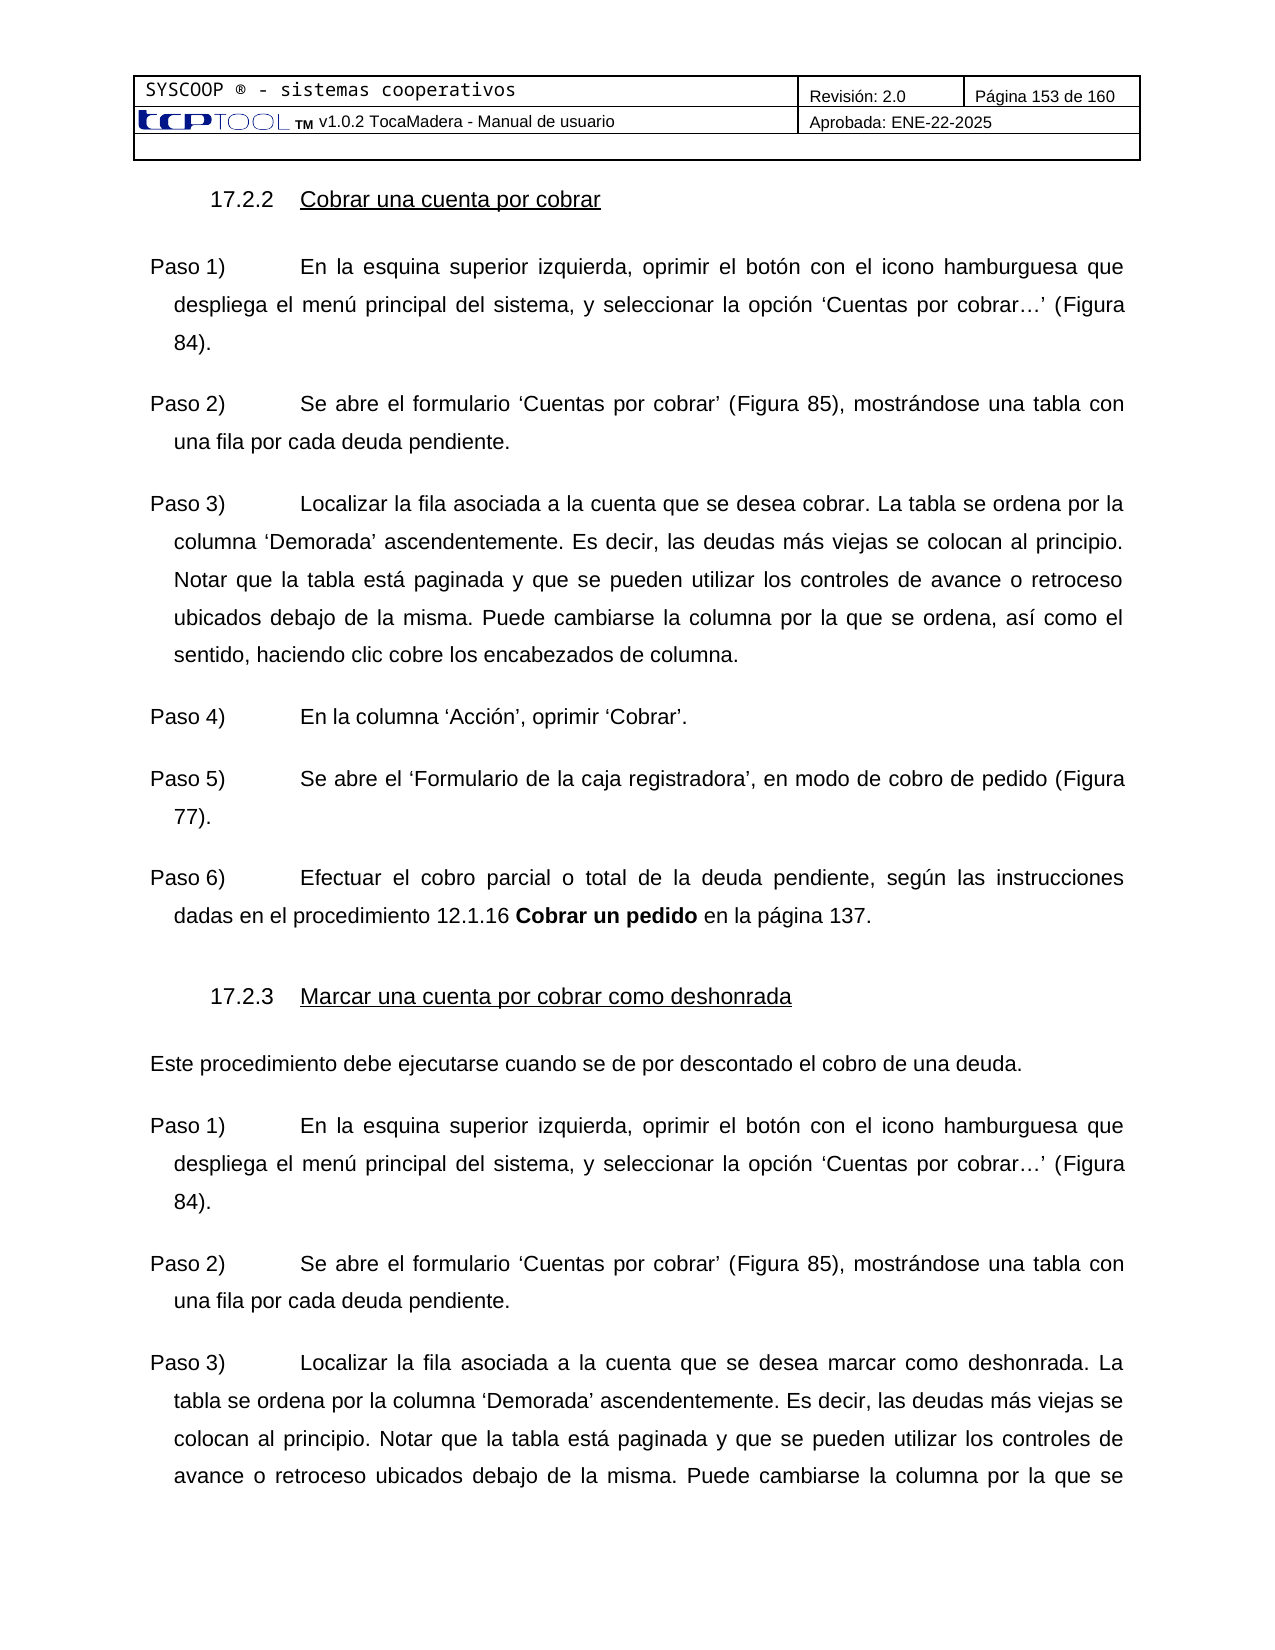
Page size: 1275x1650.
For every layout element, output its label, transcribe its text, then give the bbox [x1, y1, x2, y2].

list En la columna ‘Acción’, oprimir ‘Cobrar’. [150, 704, 1125, 729]
picture [138, 110, 290, 130]
list Efectuar el cobro parcial o total de la deuda pendiente, según las instrucciones dadas en el procedimiento 12.1.16 Cobrar un pedido en la página 137. [150, 865, 1125, 928]
list Localizar la fila asociada a la cuenta que se desea cobrar. La tabla se ordena por la columna ‘Demorada’ ascendentemente. Es decir, las deudas más viejas se colocan al principio. Notar que la tabla está paginada y que se pueden utilizar los controles de avance o retroceso ubicados debajo de la misma. Puede cambiarse la columna por la que se ordena, así como el sentido, haciendo clic cobre los encabezados de columna. [150, 491, 1125, 667]
list Se abre el formulario ‘Cuentas por cobrar’ (Figura 85), mostrándose una tabla con una fila por cada deuda pendiente. [150, 1250, 1125, 1313]
text Este procedimiento debe ejecutarse cuando se de por descontado el cobro de una deuda. [150, 1051, 1125, 1076]
list En la esquina superior izquierda, oprimir el botón con el icono hamburguesa que despliega el menú principal del sistema, y seleccionar la opción ‘Cuentas por cobrar…’ (Figura 84). [150, 1113, 1125, 1214]
list En la esquina superior izquierda, oprimir el botón con el icono hamburguesa que despliega el menú principal del sistema, y seleccionar la opción ‘Cuentas por cobrar…’ (Figura 84). [150, 254, 1125, 355]
subtitle Marcar una cuenta por cobrar como deshonrada [210, 983, 1125, 1009]
list Se abre el ‘Formulario de la caja registradora’, en modo de cobro de pedido (Figura 77). [150, 766, 1125, 829]
list Localizar la fila asociada a la cuenta que se desea marcar como deshonrada. La tabla se ordena por la columna ‘Demorada’ ascendentemente. Es decir, las deudas más viejas se colocan al principio. Notar que la tabla está paginada y que se pueden utilizar los controles de avance o retroceso ubicados debajo de la misma. Puede cambiarse la columna por la que se [150, 1350, 1125, 1489]
list Se abre el formulario ‘Cuentas por cobrar’ (Figura 85), mostrándose una tabla con una fila por cada deuda pendiente. [150, 391, 1125, 454]
subtitle Cobrar una cuenta por cobrar [210, 186, 1125, 212]
